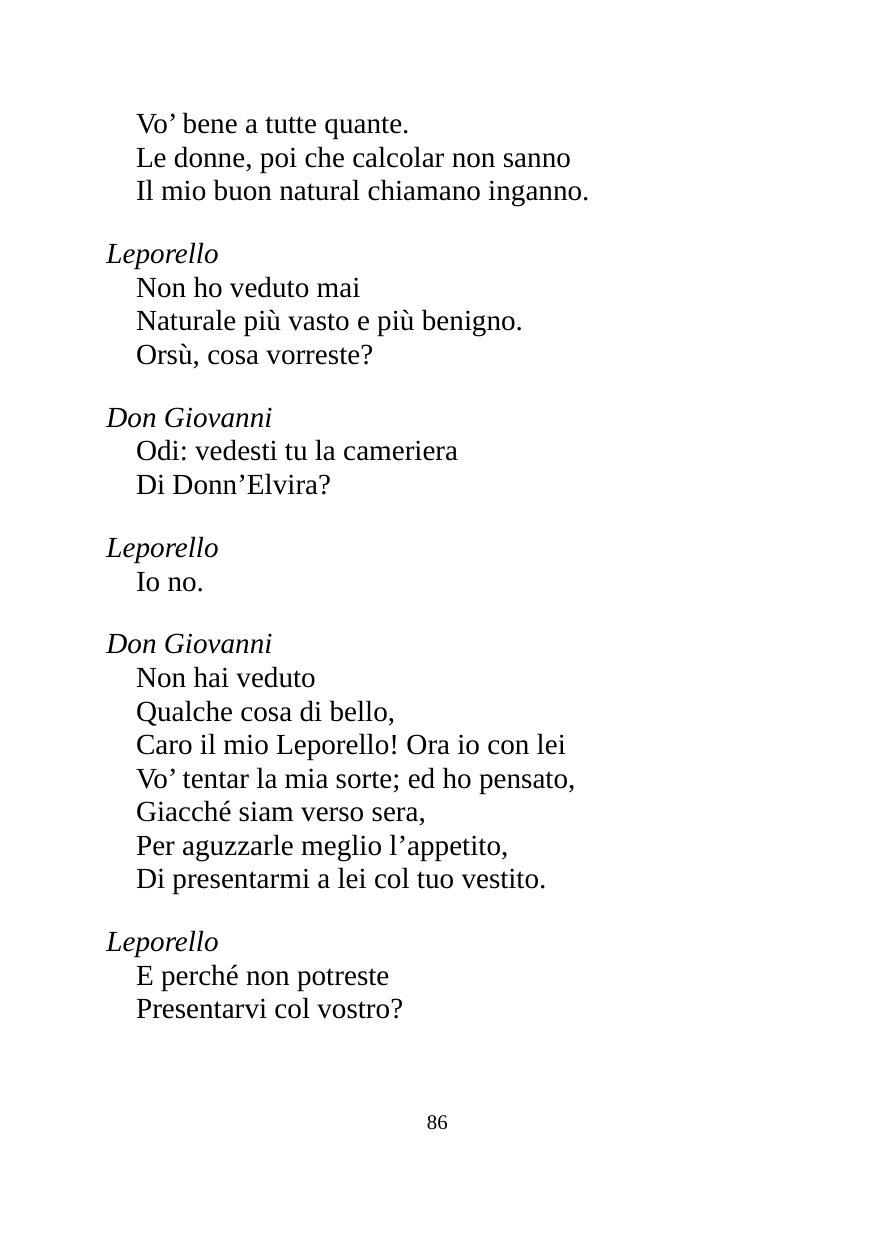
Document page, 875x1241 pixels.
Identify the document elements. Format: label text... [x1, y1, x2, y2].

text Giacché siam verso sera, [136, 794, 768, 828]
text Non hai veduto [136, 660, 768, 694]
text Non ho veduto mai [136, 270, 768, 303]
text Il mio buon natural chiamano inganno. [136, 173, 768, 207]
text Qualche cosa di bello, [136, 694, 768, 727]
text Odi: vedesti tu la cameriera [136, 433, 768, 467]
text Naturale più vasto e più benigno. [136, 303, 768, 337]
text Don Giovanni [106, 627, 768, 660]
text Presentarvi col vostro? [136, 992, 768, 1025]
text Leporello [106, 530, 768, 564]
text Caro il mio Leporello! Ora io con lei [136, 727, 768, 761]
text Di presentarmi a lei col tuo vestito. [136, 861, 768, 895]
text Leporello [106, 924, 768, 958]
text E perché non potreste [136, 958, 768, 992]
text Don Giovanni [106, 400, 768, 433]
text Le donne, poi che calcolar non sanno [136, 140, 768, 173]
text Leporello [106, 236, 768, 270]
text Vo’ bene a tutte quante. [136, 106, 768, 140]
text Per aguzzarle meglio l’appetito, [136, 828, 768, 861]
text Orsù, cosa vorreste? [136, 337, 768, 371]
text Di Donn’Elvira? [136, 467, 768, 501]
text Io no. [136, 564, 768, 597]
text Vo’ tentar la mia sorte; ed ho pensato, [136, 761, 768, 794]
